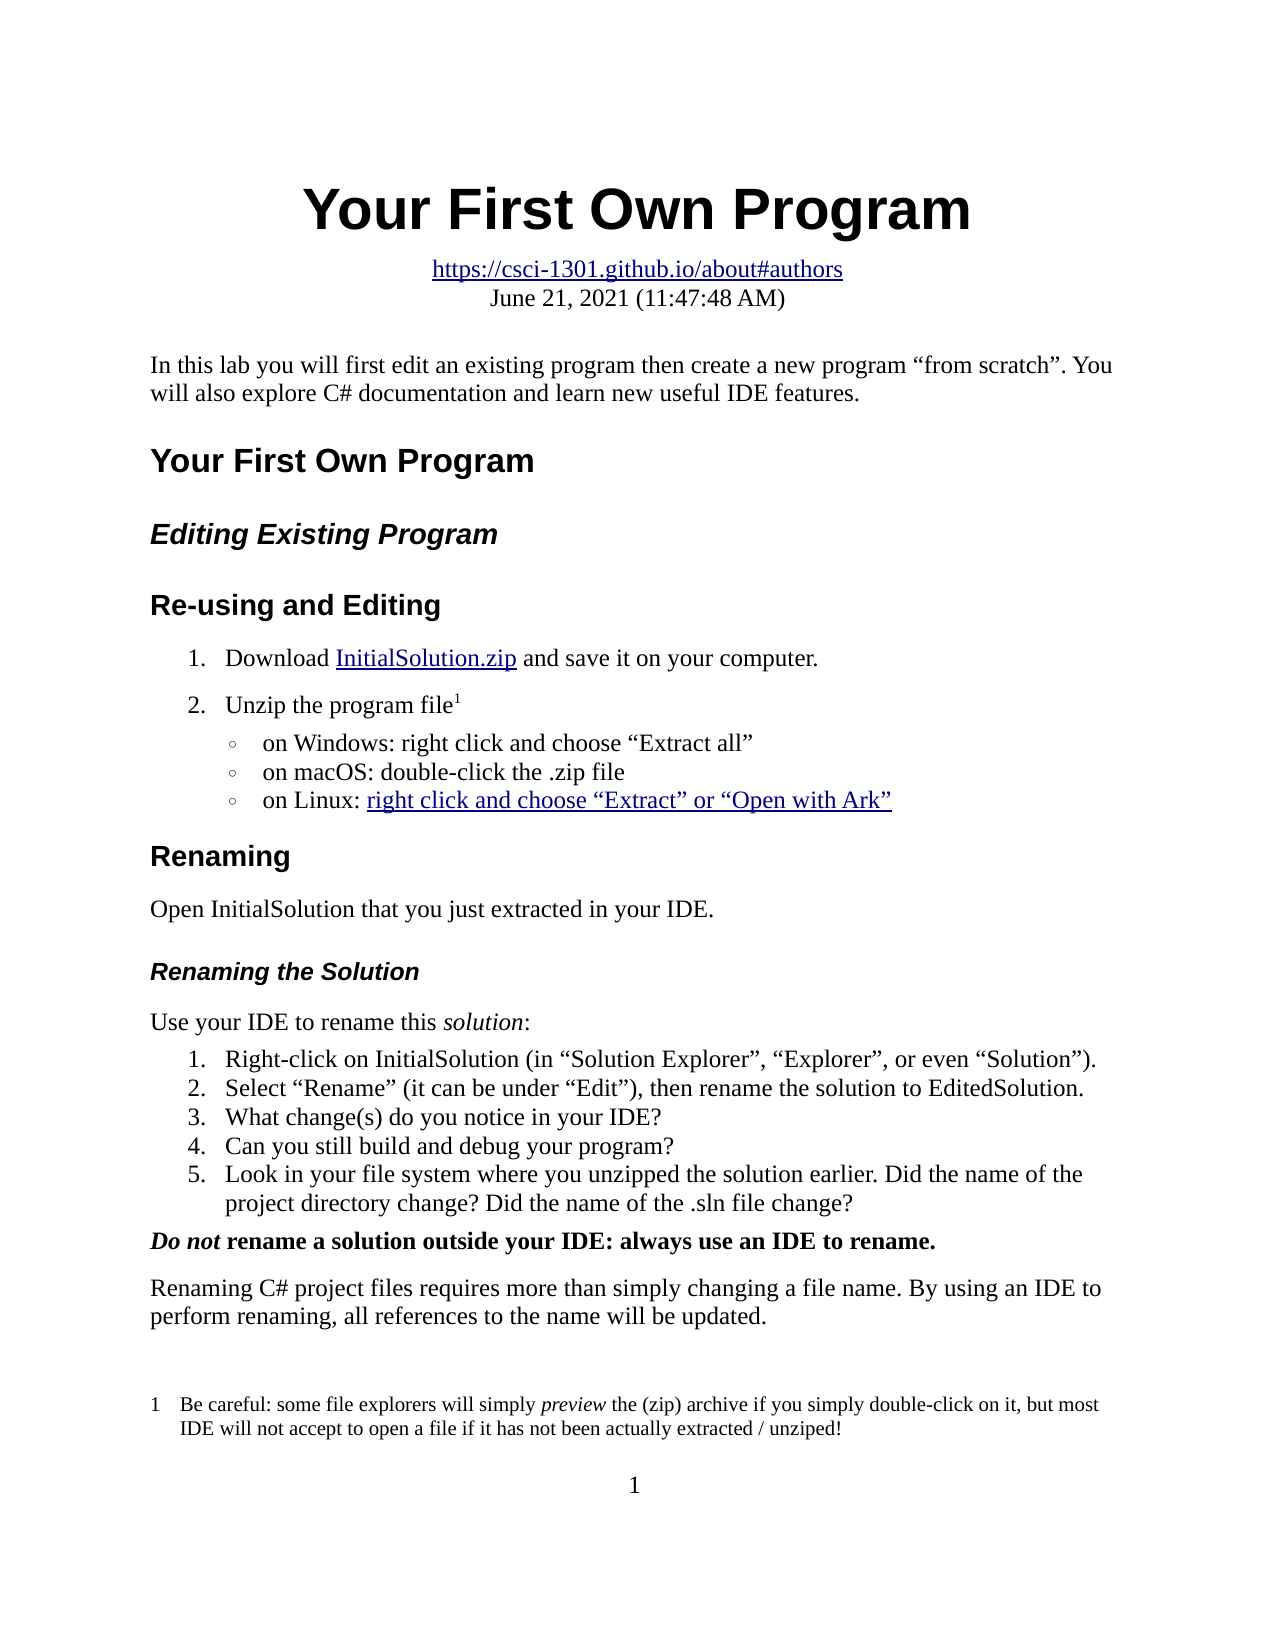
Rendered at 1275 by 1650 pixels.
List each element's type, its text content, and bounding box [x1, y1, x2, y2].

subtitle Your First Own Program [150, 441, 1125, 480]
subtitle Re-using and Editing [150, 588, 1125, 622]
text June 21, 2021 (11:47:48 AM) [150, 283, 1125, 312]
subtitle Renaming the Solution [150, 957, 1125, 985]
list Select “Rename” (it can be under “Edit”), then rename the solution to EditedSolution. [187, 1073, 1125, 1102]
list Be careful: some file explorers will simply preview the (zip) archive if you simply double-click on it, but most IDE will not accept to open a file if it has not been actually extracted / unziped! [150, 1392, 1125, 1440]
list Can you still build and debug your program? [187, 1131, 1125, 1159]
list Look in your file system where you unzipped the solution earlier. Did the name of the project directory change? Did the name of the .sln file change? [187, 1159, 1125, 1217]
list on macOS: double-click the .zip file [225, 757, 1125, 785]
list Download InitialSolution.zip and save it on your computer. [187, 643, 1125, 672]
subtitle Renaming [150, 839, 1125, 873]
list What change(s) do you notice in your IDE? [187, 1102, 1125, 1131]
text https://csci-1301.github.io/about#authors [150, 254, 1125, 283]
list Unzip the program file [187, 690, 1125, 719]
text Open InitialSolution that you just extracted in your IDE. [150, 894, 1125, 923]
subtitle Editing Existing Program [150, 517, 1125, 551]
text In this lab you will first edit an existing program then create a new program “from scratch”. You will also explore C# documentation and learn new useful IDE features. [150, 350, 1125, 407]
list Right-click on InitialSolution (in “Solution Explorer”, “Explorer”, or even “Solution”). [187, 1044, 1125, 1073]
text Renaming C# project files requires more than simply changing a file name. By using an IDE to perform renaming, all references to the name will be updated. [150, 1273, 1125, 1330]
text Do not rename a solution outside your IDE: always use an IDE to rename. [150, 1226, 1125, 1255]
list on Windows: right click and choose “Extract all” [225, 728, 1125, 757]
title Your First Own Program [150, 175, 1125, 242]
list on Linux: right click and choose “Extract” or “Open with Ark” [225, 785, 1125, 814]
text Use your IDE to rename this solution: [150, 1007, 1125, 1036]
